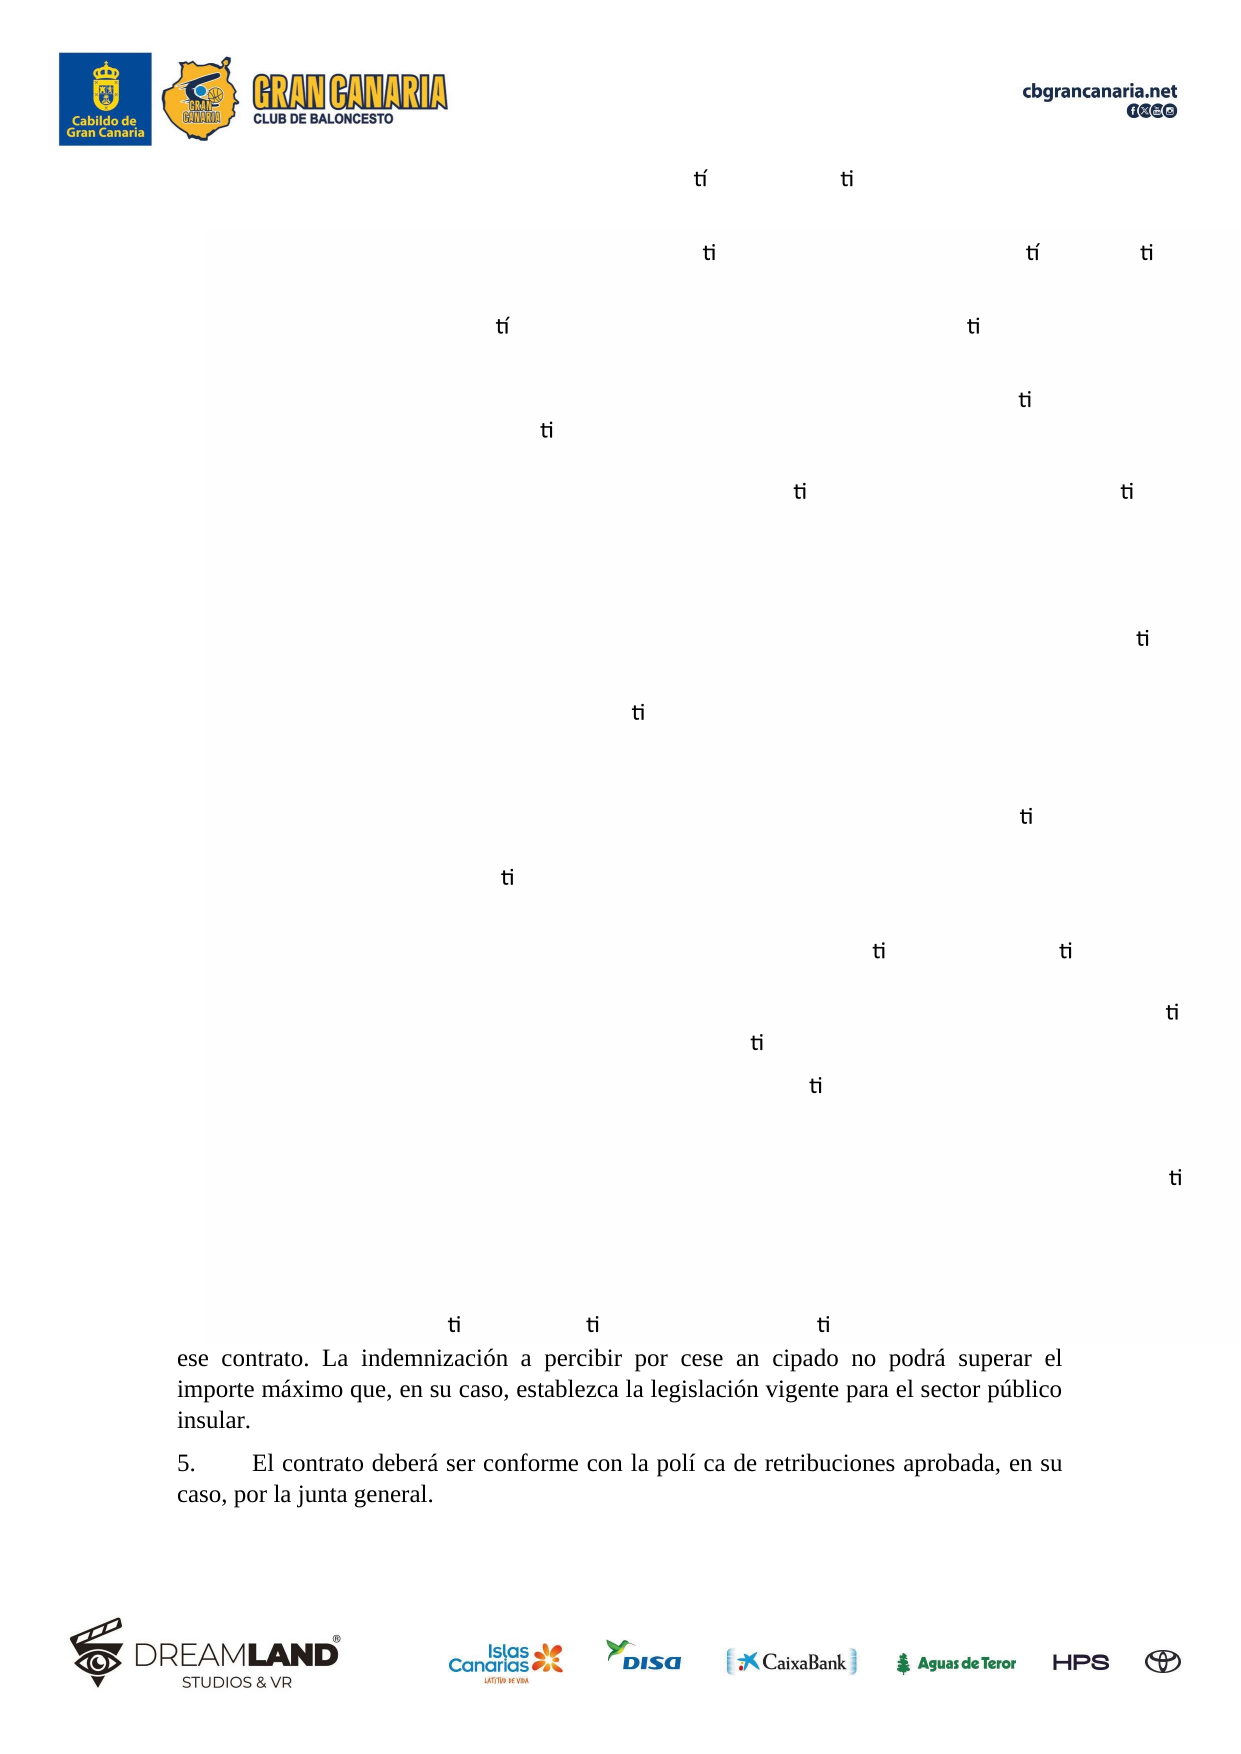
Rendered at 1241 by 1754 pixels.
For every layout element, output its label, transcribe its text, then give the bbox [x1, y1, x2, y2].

list El contrato deberá ser conforme con la polí ca de retribuciones aprobada, en su caso, por la junta general. [177, 1448, 1063, 1508]
list ese contrato. La indemnización a percibir por cese an cipado no podrá superar el importe máximo que, en su caso, establezca la legislación vigente para el sector público insular. [177, 1343, 1063, 1434]
